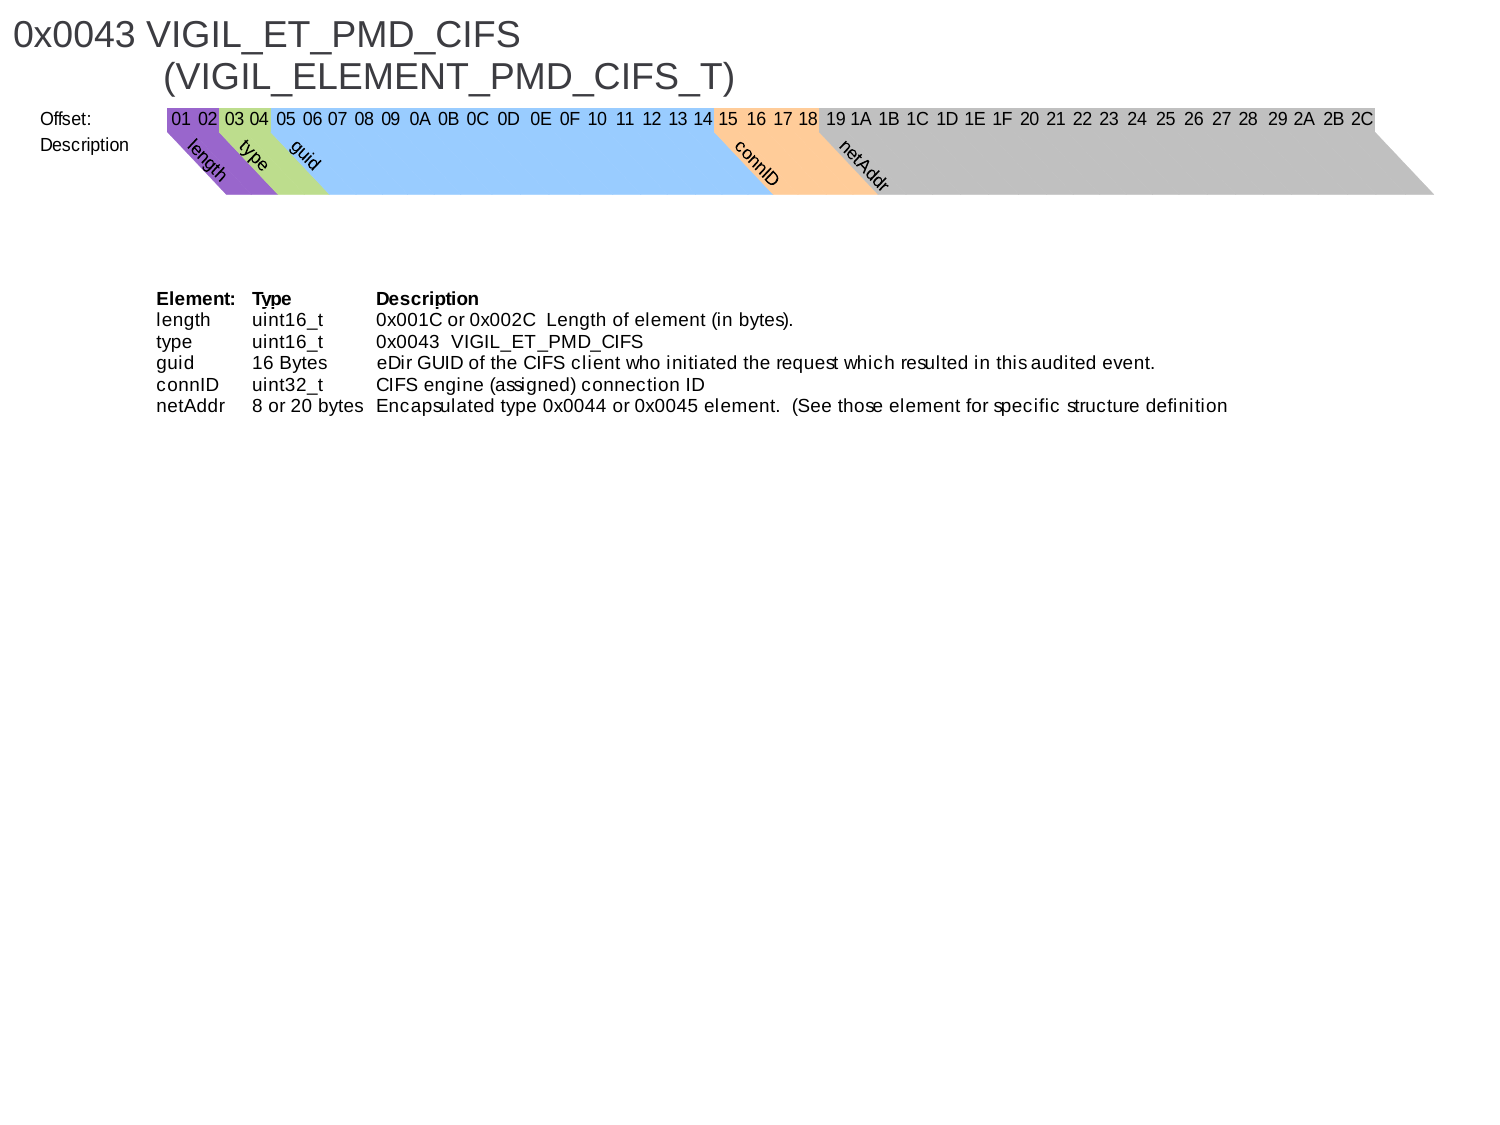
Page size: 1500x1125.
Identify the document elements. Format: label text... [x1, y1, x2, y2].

chart [154, 289, 1228, 464]
chart [38, 108, 1453, 197]
text_box 0x0043 VIGIL_ET_PMD_CIFS (VIGIL_ELEMENT_PMD_CIFS_T) [13, 13, 1440, 98]
